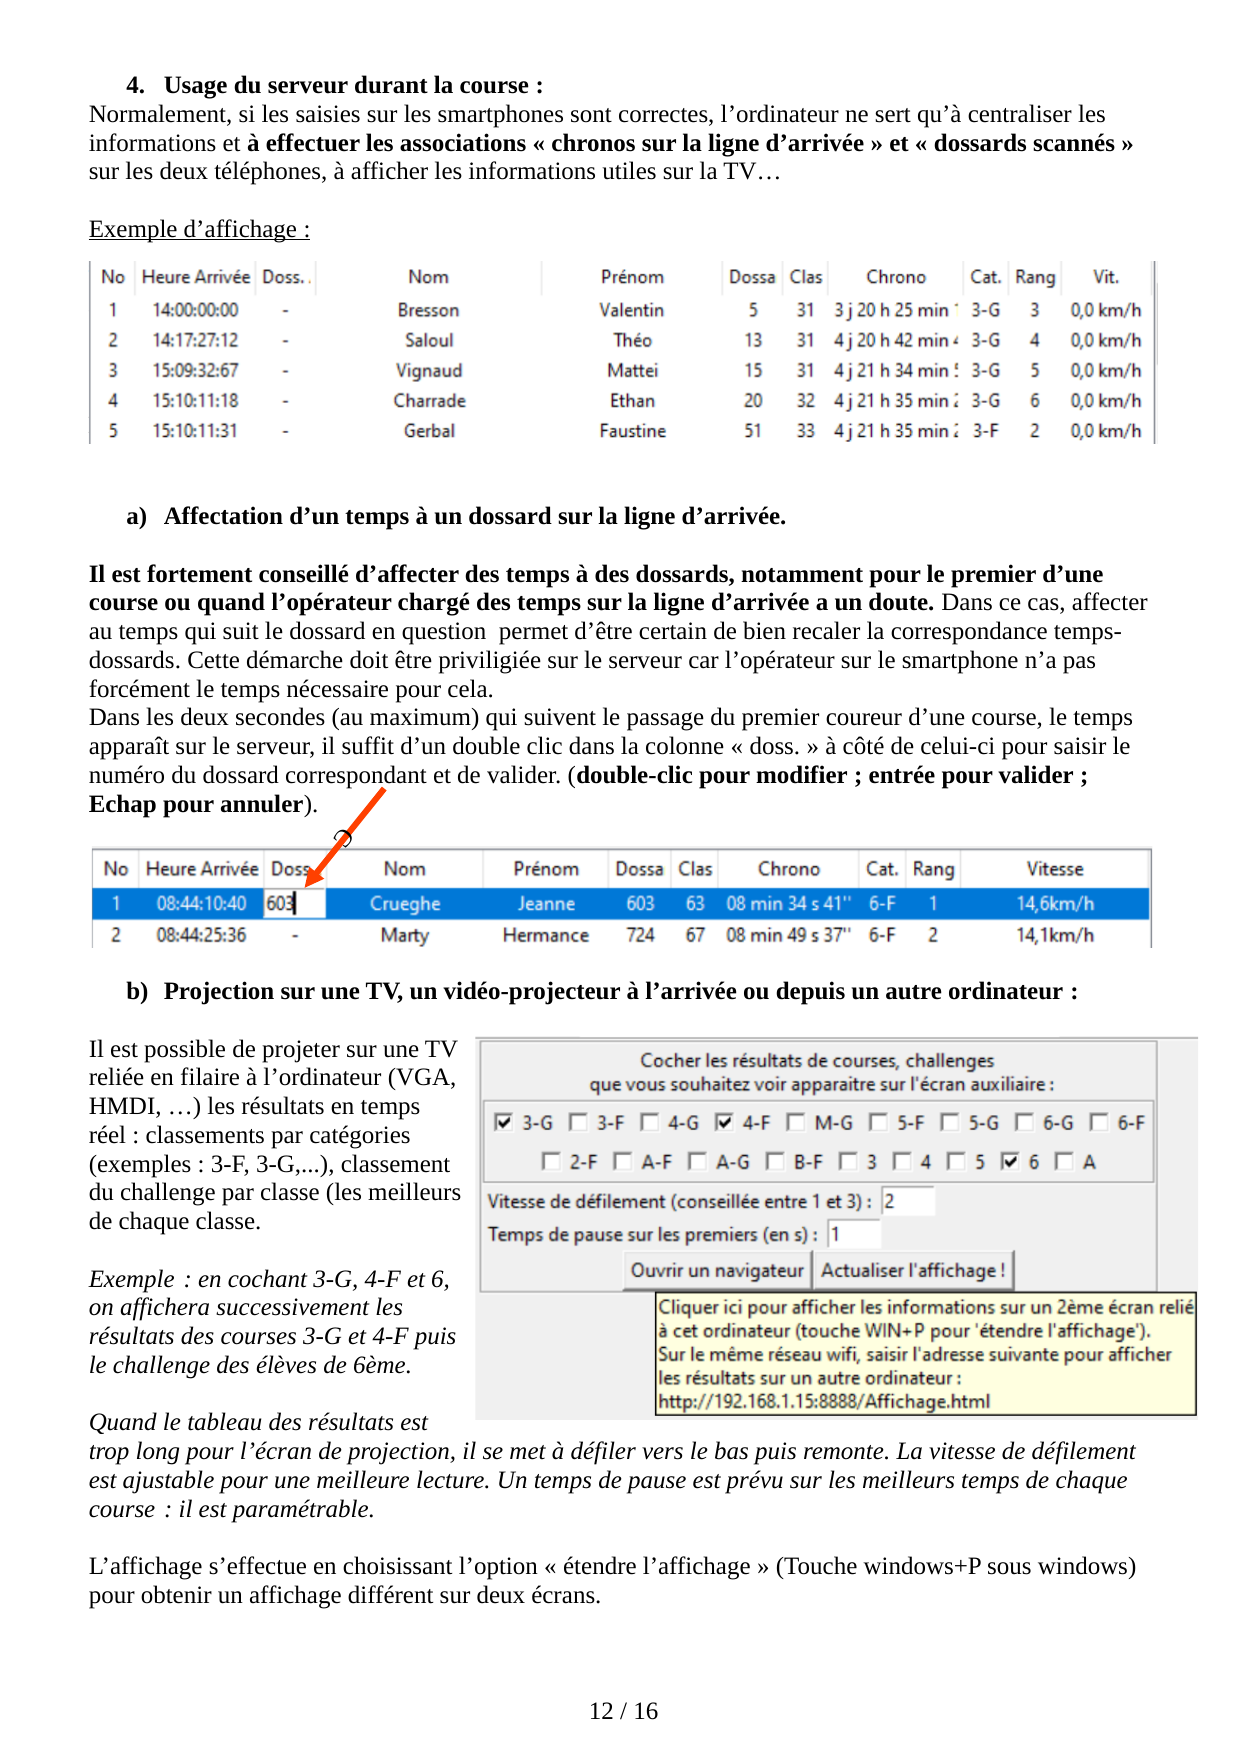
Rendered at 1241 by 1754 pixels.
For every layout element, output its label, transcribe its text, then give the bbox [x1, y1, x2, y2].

picture [475, 1036, 1199, 1420]
text Normalement, si les saisies sur les smartphones sont correctes, l’ordinateur ne sert qu’à centraliser les informations et à effectuer les associations « chronos sur la ligne d’arrivée » et « dossards scannés » sur les deux téléphones, à afficher les informations utiles sur la TV… [88, 99, 1158, 185]
text Exemple d’affichage : [88, 214, 1158, 243]
picture [91, 846, 1153, 948]
picture [88, 261, 1158, 444]
text Dans les deux secondes (au maximum) qui suivent le passage du premier coureur d’une course, le temps apparaît sur le serveur, il suffit d’un double clic dans la colonne « doss. » à côté de celui-ci pour saisir le numéro du dossard correspondant et de valider. (double-clic pour modifier ; entrée pour valider ; Echap pour annuler). [88, 702, 1158, 817]
text Quand le tableau des résultats est trop long pour l’écran de projection, il se met à défiler vers le bas puis remonte. La vitesse de défilement est ajustable pour une meilleure lecture. Un temps de pause est prévu sur les meilleurs temps de chaque course : il est paramétrable. [88, 1407, 1158, 1522]
text Il est fortement conseillé d’affecter des temps à des dossards, notamment pour le premier d’une course ou quand l’opérateur chargé des temps sur la ligne d’arrivée a un doute. Dans ce cas, affecter au temps qui suit le dossard en question permet d’être certain de bien recaler la correspondance temps-dossards. Cette démarche doit être priviligiée sur le serveur car l’opérateur sur le smartphone n’a pas forcément le temps nécessaire pour cela. [88, 559, 1158, 702]
text Il est possible de projeter sur une TV reliée en filaire à l’ordinateur (VGA, HMDI, …) les résultats en temps réel : classements par catégories (exemples : 3-F, 3-G,...), classement du challenge par classe (les meilleurs de chaque classe. [88, 1034, 1158, 1235]
list Usage du serveur durant la course : [126, 70, 1158, 99]
text L’affichage s’effectue en choisissant l’option « étendre l’affichage » (Touche windows+P sous windows) pour obtenir un affichage différent sur deux écrans. [88, 1551, 1158, 1609]
list Projection sur une TV, un vidéo-projecteur à l’arrivée ou depuis un autre ordinateur : [126, 976, 1158, 1005]
text Exemple : en cochant 3-G, 4-F et 6, on affichera successivement les résultats des courses 3-G et 4-F puis le challenge des élèves de 6ème. [88, 1264, 475, 1379]
list Affectation d’un temps à un dossard sur la ligne d’arrivée. [126, 501, 1158, 530]
